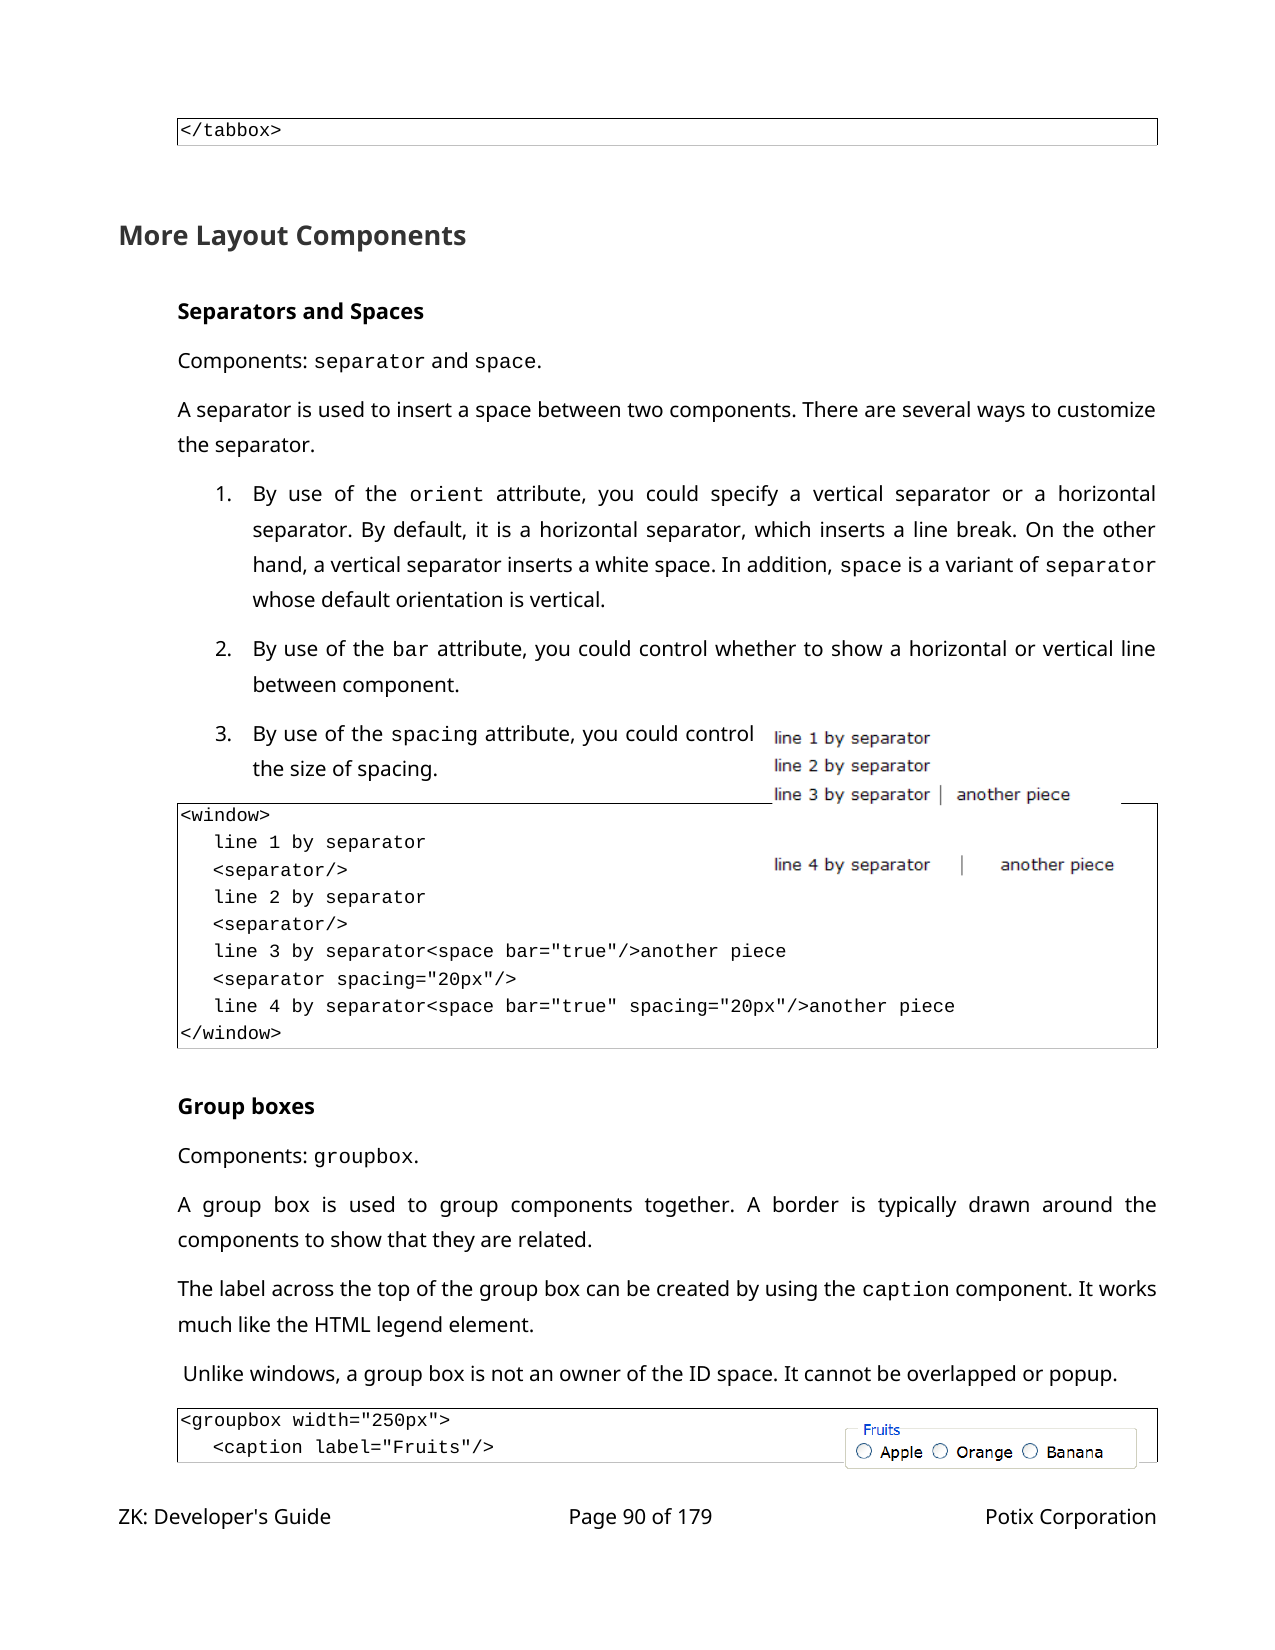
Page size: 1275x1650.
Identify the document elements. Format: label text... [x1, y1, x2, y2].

subtitle More Layout Components [118, 216, 1157, 253]
picture [843, 1422, 1140, 1471]
text <separator/> [178, 912, 1157, 936]
text [1122, 830, 1157, 855]
subtitle Group boxes [177, 1091, 1157, 1121]
text Components: separator and space. [177, 346, 1157, 375]
text line 2 by separator [178, 885, 1157, 909]
text line 1 by separator [178, 830, 772, 855]
text The label across the top of the group box can be created by using the caption component. It works much like the HTML legend element. [177, 1274, 1157, 1338]
text </window> [178, 1021, 1157, 1048]
text Components: groupbox. [177, 1141, 1157, 1170]
text A separator is used to insert a space between two components. There are several ways to customize the separator. [177, 395, 1157, 459]
text <separator/> [178, 858, 1157, 882]
text <window> [178, 804, 772, 827]
text <separator spacing="20px"/> [178, 966, 1157, 991]
list By use of the orient attribute, you could specify a vertical separator or a horizontal separator. By default, it is a horizontal separator, which inserts a line break. On the other hand, a vertical separator inserts a white space. In addition, space is a variant of separator whose default orientation is vertical. [215, 479, 1157, 614]
text </tabbox> [178, 119, 1157, 145]
text A group box is used to group components together. A border is typically drawn around the components to show that they are related. [177, 1190, 1157, 1254]
text Unlike windows, a group box is not an owner of the ID space. It cannot be overlapped or popup. [177, 1359, 1157, 1387]
text line 4 by separator<space bar="true" spacing="20px"/>another piece [178, 993, 1157, 1018]
picture [772, 725, 1122, 878]
text [1122, 804, 1157, 827]
text line 3 by separator<space bar="true"/>another piece [178, 939, 1157, 963]
text <caption label="Fruits"/> [178, 1435, 843, 1462]
list By use of the spacing attribute, you could control the size of spacing. [215, 719, 1157, 783]
subtitle Separators and Spaces [177, 296, 1157, 326]
text <groupbox width="250px"> [178, 1409, 1157, 1432]
list By use of the bar attribute, you could control whether to show a horizontal or vertical line between component. [215, 634, 1157, 698]
